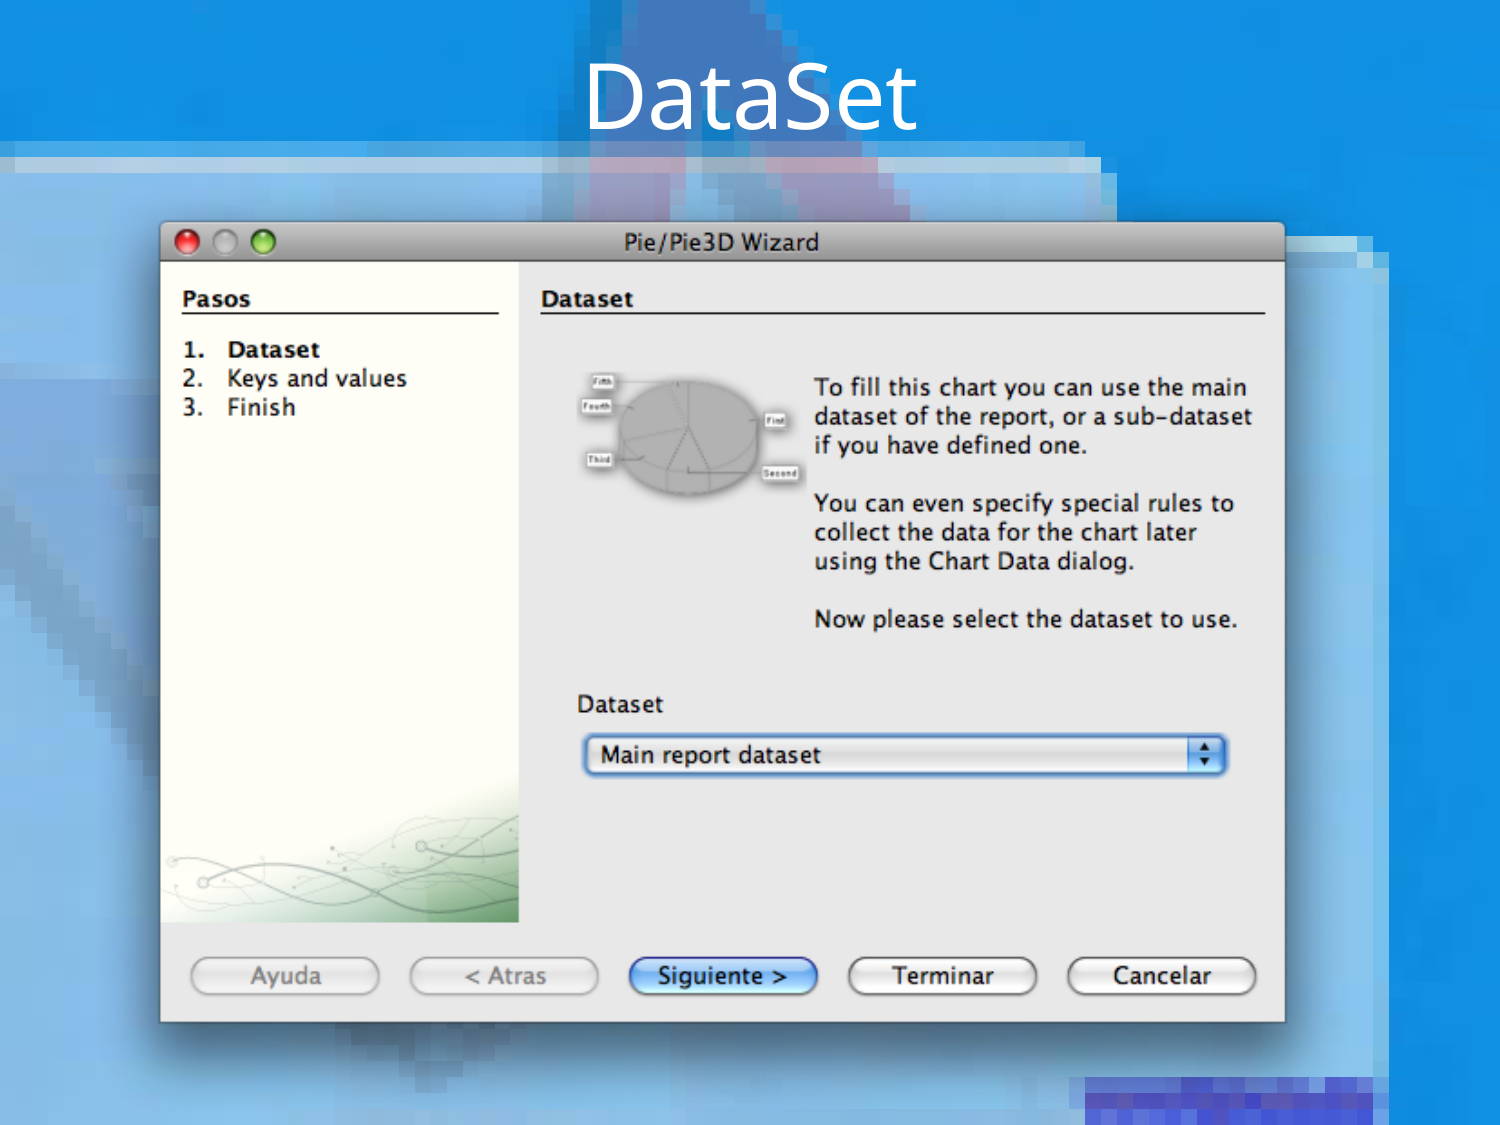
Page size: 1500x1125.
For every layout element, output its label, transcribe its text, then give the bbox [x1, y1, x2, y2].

picture [0, 0, 1500, 1125]
title DataSet [112, 0, 1388, 214]
